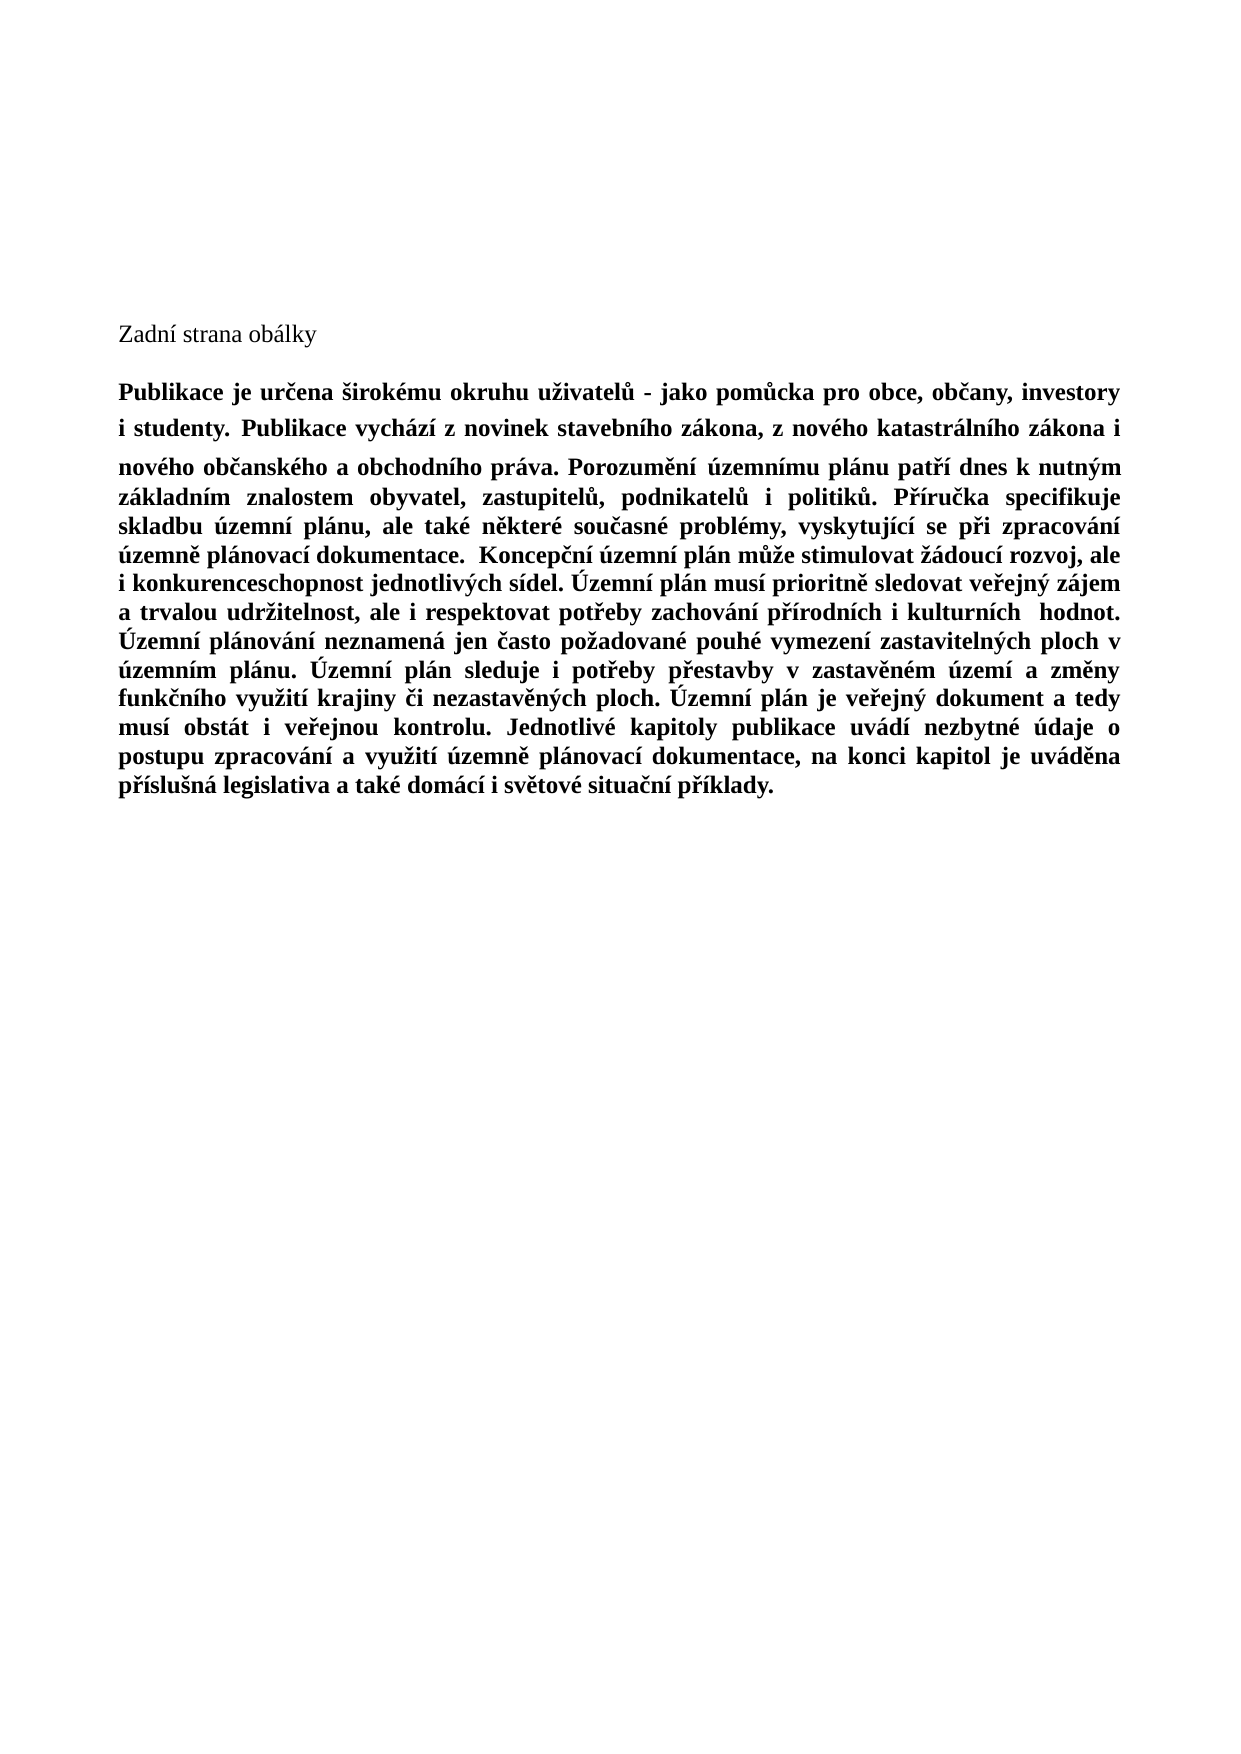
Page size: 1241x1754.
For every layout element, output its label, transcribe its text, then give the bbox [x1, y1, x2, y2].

text Publikace je určena širokému okruhu uživatelů - jako pomůcka pro obce, občany, investory i studenty. Publikace vychází z novinek stavebního zákona, z nového katastrálního zákona i nového občanského a obchodního práva. Porozumění územnímu plánu patří dnes k nutným základním znalostem obyvatel, zastupitelů, podnikatelů i politiků. Příručka specifikuje skladbu územní plánu, ale také některé současné problémy, vyskytující se při zpracování územně plánovací dokumentace. Koncepční územní plán může stimulovat žádoucí rozvoj, ale i konkurenceschopnost jednotlivých sídel. Územní plán musí prioritně sledovat veřejný zájem a trvalou udržitelnost, ale i respektovat potřeby zachování přírodních i kulturních hodnot. Územní plánování neznamená jen často požadované pouhé vymezení zastavitelných ploch v územním plánu. Územní plán sleduje i potřeby přestavby v zastavěném území a změny funkčního využití krajiny či nezastavěných ploch. Územní plán je veřejný dokument a tedy musí obstát i veřejnou kontrolu. Jednotlivé kapitoly publikace uvádí nezbytné údaje o postupu zpracování a využití územně plánovací dokumentace, na konci kapitol je uváděna příslušná legislativa a také domácí i světové situační příklady. [118, 377, 1122, 798]
text Zadní strana obálky [118, 319, 1122, 348]
